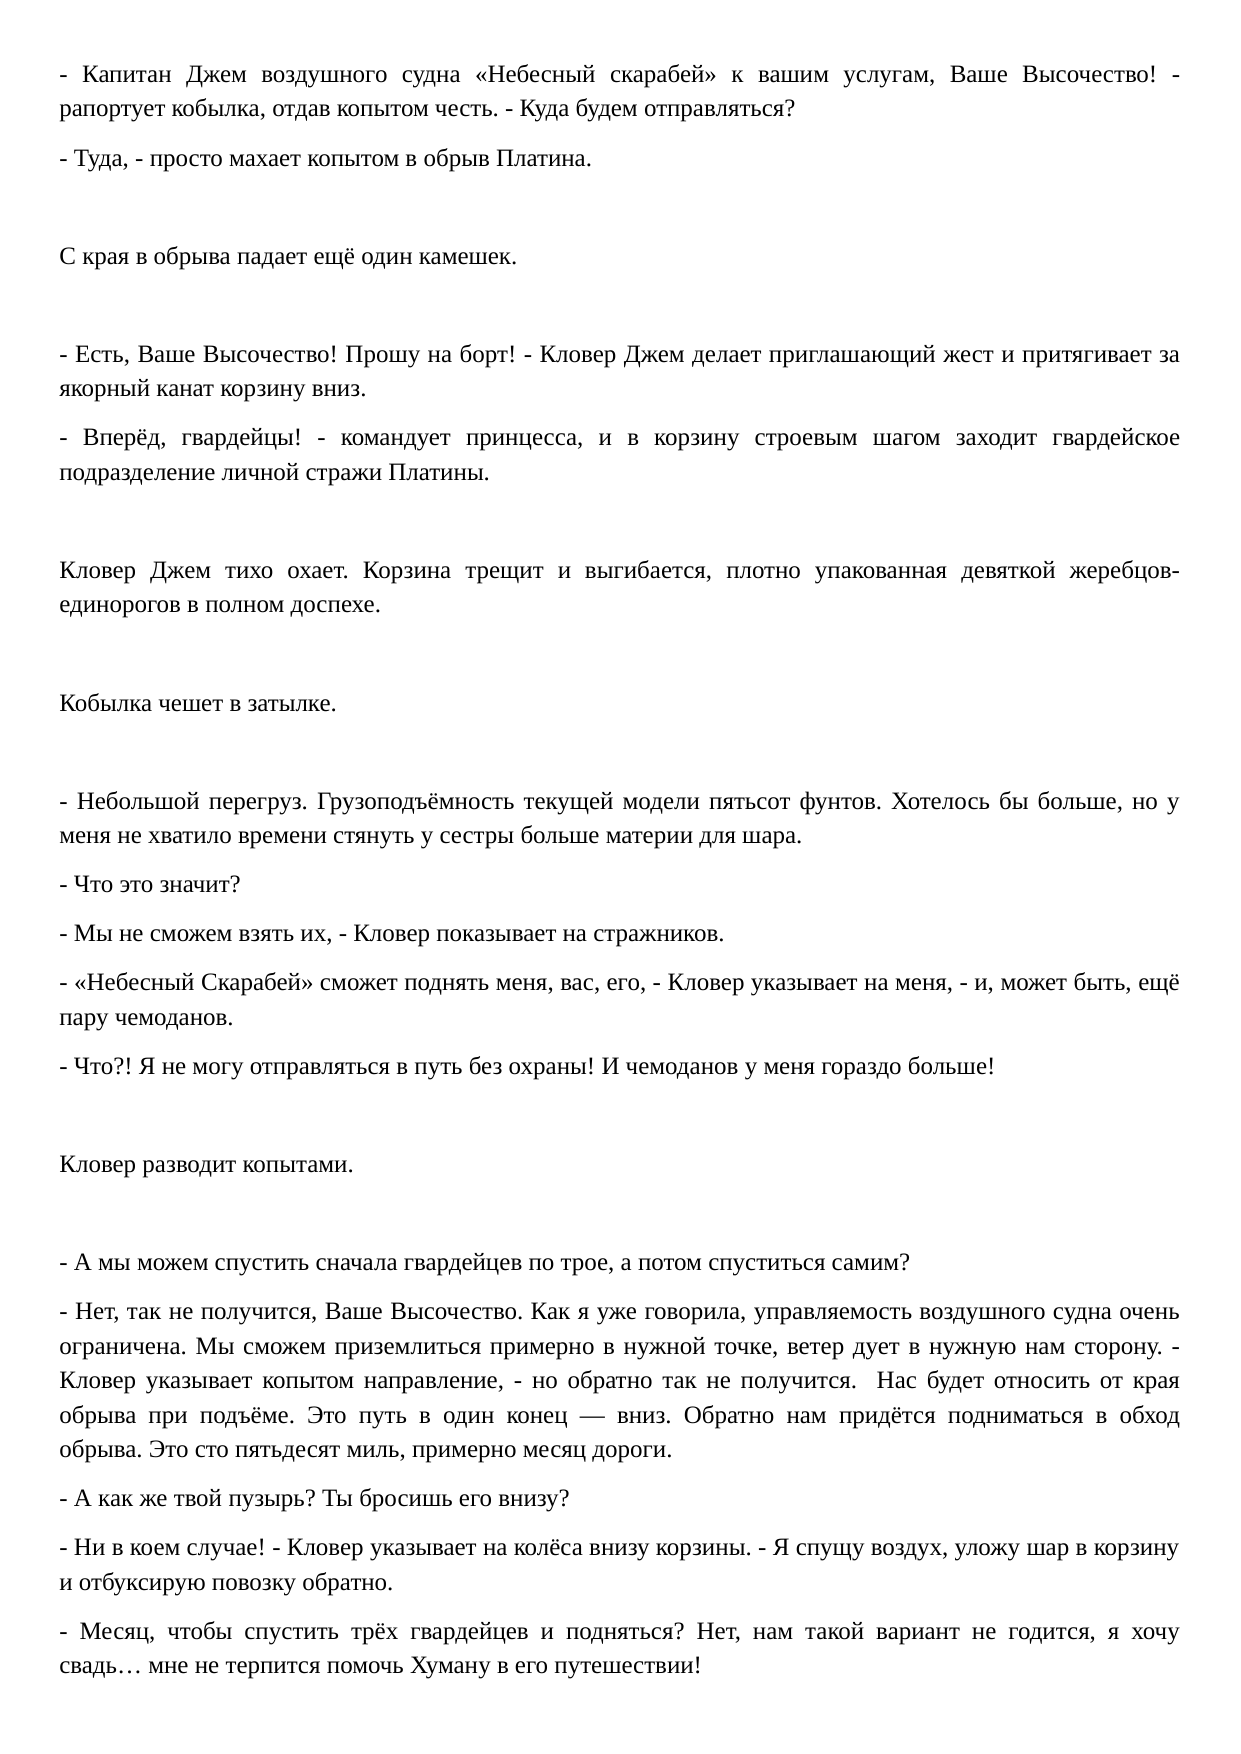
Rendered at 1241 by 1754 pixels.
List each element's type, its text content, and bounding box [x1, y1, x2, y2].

text - Месяц, чтобы спустить трёх гвардейцев и подняться? Нет, нам такой вариант не годится, я хочу свадь… мне не терпится помочь Хуману в его путешествии! [59, 1616, 1181, 1679]
text - Туда, - просто махает копытом в обрыв Платина. [59, 143, 1181, 171]
text - Мы не сможем взять их, - Кловер показывает на стражников. [59, 918, 1181, 947]
text - Нет, так не получится, Ваше Высочество. Как я уже говорила, управляемость воздушного судна очень ограничена. Мы сможем приземлиться примерно в нужной точке, ветер дует в нужную нам сторону. - Кловер указывает копытом направление, - но обратно так не получится. Нас будет относить от края обрыва при подъёме. Это путь в один конец — вниз. Обратно нам придётся подниматься в обход обрыва. Это сто пятьдесят миль, примерно месяц дороги. [59, 1296, 1181, 1463]
text - «Небесный Скарабей» сможет поднять меня, вас, его, - Кловер указывает на меня, - и, может быть, ещё пару чемоданов. [59, 967, 1181, 1031]
text Кобылка чешет в затылке. [59, 688, 1181, 716]
text Кловер Джем тихо охает. Корзина трещит и выгибается, плотно упакованная девяткой жеребцов-единорогов в полном доспехе. [59, 555, 1181, 618]
text Кловер разводит копытами. [59, 1149, 1181, 1178]
text - А как же твой пузырь? Ты бросишь его внизу? [59, 1483, 1181, 1512]
text - Ни в коем случае! - Кловер указывает на колёса внизу корзины. - Я спущу воздух, уложу шар в корзину и отбуксирую повозку обратно. [59, 1532, 1181, 1596]
text - Капитан Джем воздушного судна «Небесный скарабей» к вашим услугам, Ваше Высочество! - рапортует кобылка, отдав копытом честь. - Куда будем отправляться? [59, 59, 1181, 122]
text - Небольшой перегруз. Грузоподъёмность текущей модели пятьсот фунтов. Хотелось бы больше, но у меня не хватило времени стянуть у сестры больше материи для шара. [59, 786, 1181, 849]
text - Вперёд, гвардейцы! - командует принцесса, и в корзину строевым шагом заходит гвардейское подразделение личной стражи Платины. [59, 422, 1181, 486]
text - Есть, Ваше Высочество! Прошу на борт! - Кловер Джем делает приглашающий жест и притягивает за якорный канат корзину вниз. [59, 339, 1181, 402]
text С края в обрыва падает ещё один камешек. [59, 241, 1181, 269]
text - Что?! Я не могу отправляться в путь без охраны! И чемоданов у меня гораздо больше! [59, 1051, 1181, 1080]
text - Что это значит? [59, 869, 1181, 898]
text - А мы можем спустить сначала гвардейцев по трое, а потом спуститься самим? [59, 1247, 1181, 1276]
